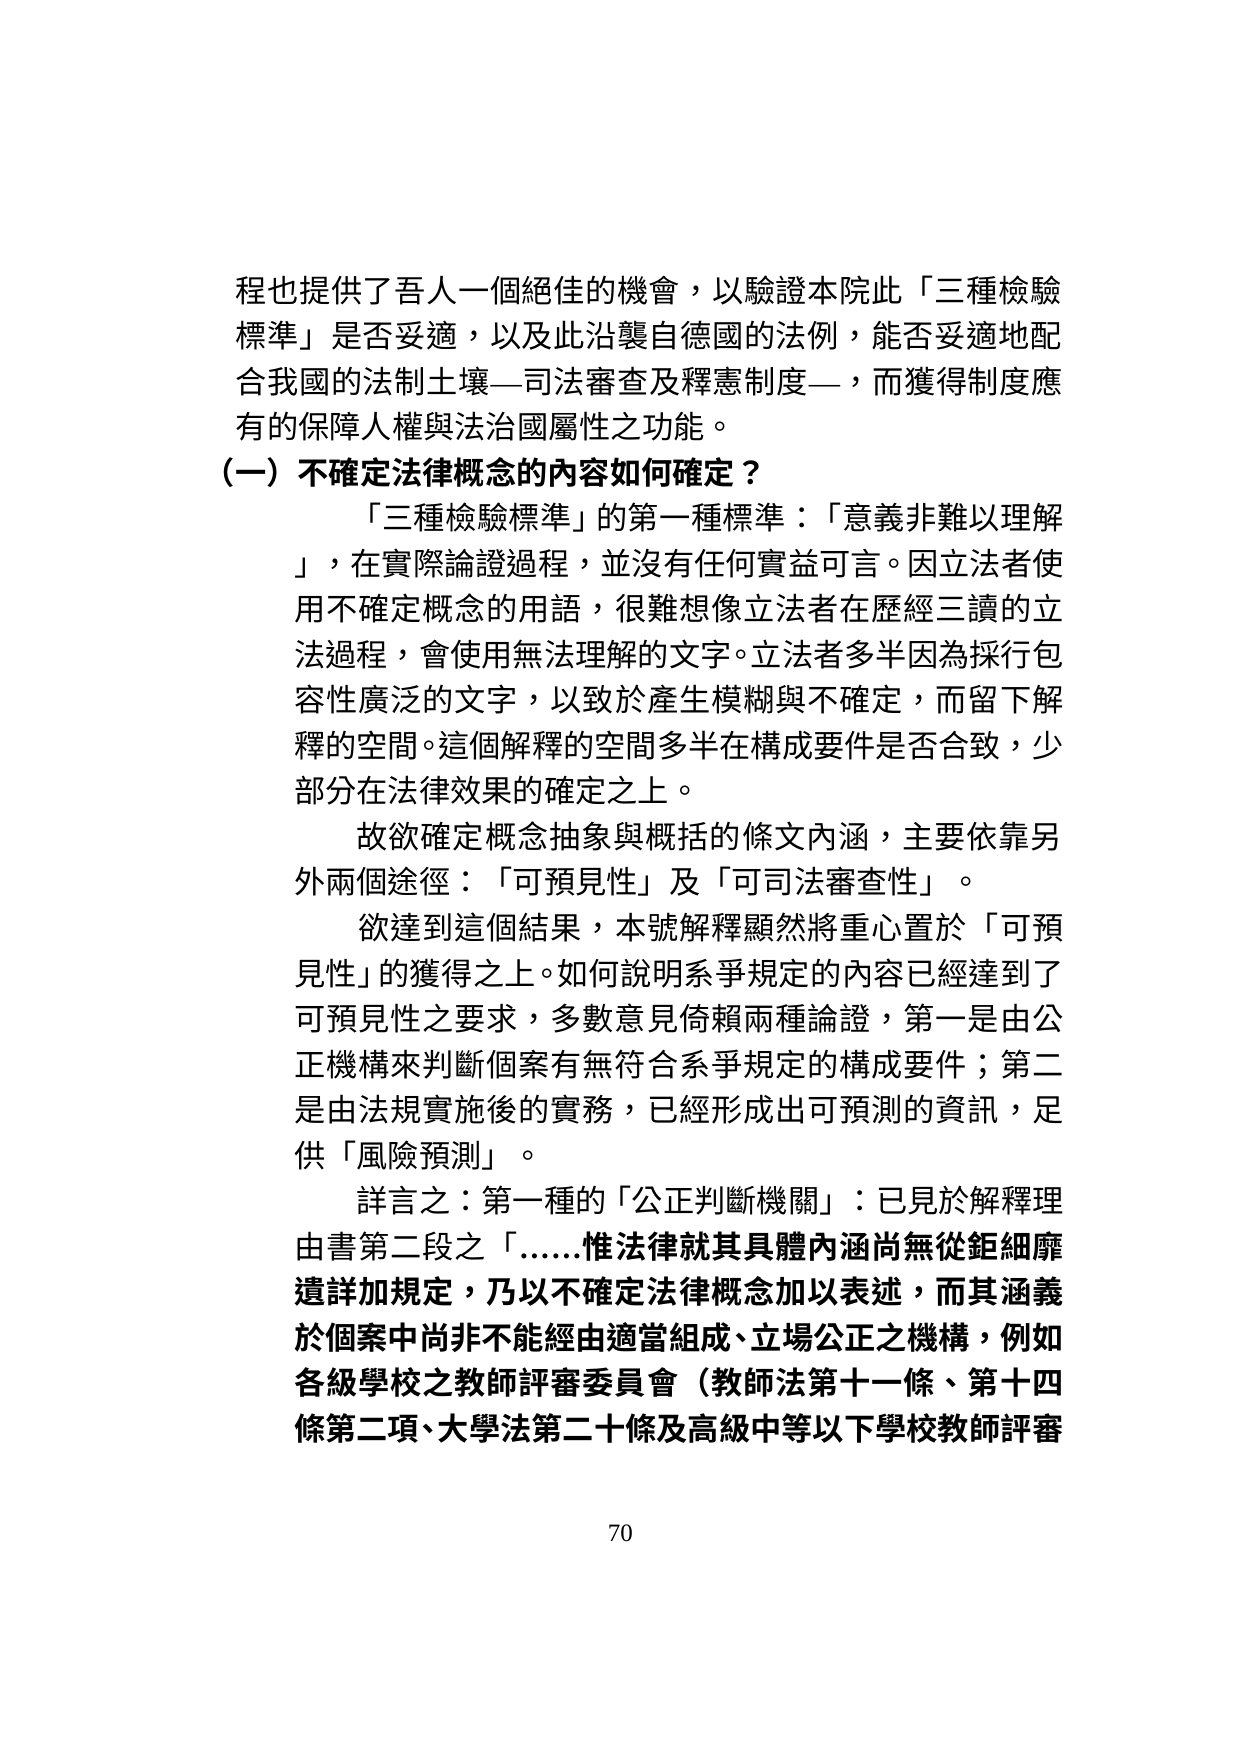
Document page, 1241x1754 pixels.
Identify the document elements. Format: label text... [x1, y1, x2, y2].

text 欲達到這個結果，本號解釋顯然將重心置於「可預見性」的獲得之上。如何說明系爭規定的內容已經達到了可預見性之要求，多數意見倚賴兩種論證，第一是由公正機構來判斷個案有無符合系爭規定的構成要件；第二是由法規實施後的實務，已經形成出可預測的資訊，足供「風險預測」。 [294, 903, 1063, 1176]
text 程也提供了吾人一個絕佳的機會，以驗證本院此「三種檢驗標準」是否妥適，以及此沿襲自德國的法例，能否妥適地配合我國的法制土壤—司法審查及釋憲制度—，而獲得制度應有的保障人權與法治國屬性之功能。 [236, 266, 1063, 448]
text （一）不確定法律概念的內容如何確定？ [204, 448, 1063, 493]
text 詳言之：第一種的「公正判斷機關」：已見於解釋理由書第二段之「……惟法律就其具體內涵尚無從鉅細靡遺詳加規定，乃以不確定法律概念加以表述，而其涵義於個案中尚非不能經由適當組成、立場公正之機構，例如各級學校之教師評審委員會（教師法第十一條、第十四條第二項、大學法第二十條及高級中等以下學校教師評審 [294, 1176, 1063, 1449]
text 故欲確定概念抽象與概括的條文內涵，主要依靠另外兩個途徑：「可預見性」及「可司法審查性」。 [294, 812, 1063, 903]
text 「三種檢驗標準」的第一種標準：「意義非難以理解」，在實際論證過程，並沒有任何實益可言。因立法者使用不確定概念的用語，很難想像立法者在歷經三讀的立法過程，會使用無法理解的文字。立法者多半因為採行包容性廣泛的文字，以致於產生模糊與不確定，而留下解釋的空間。這個解釋的空間多半在構成要件是否合致，少部分在法律效果的確定之上。 [294, 493, 1063, 812]
